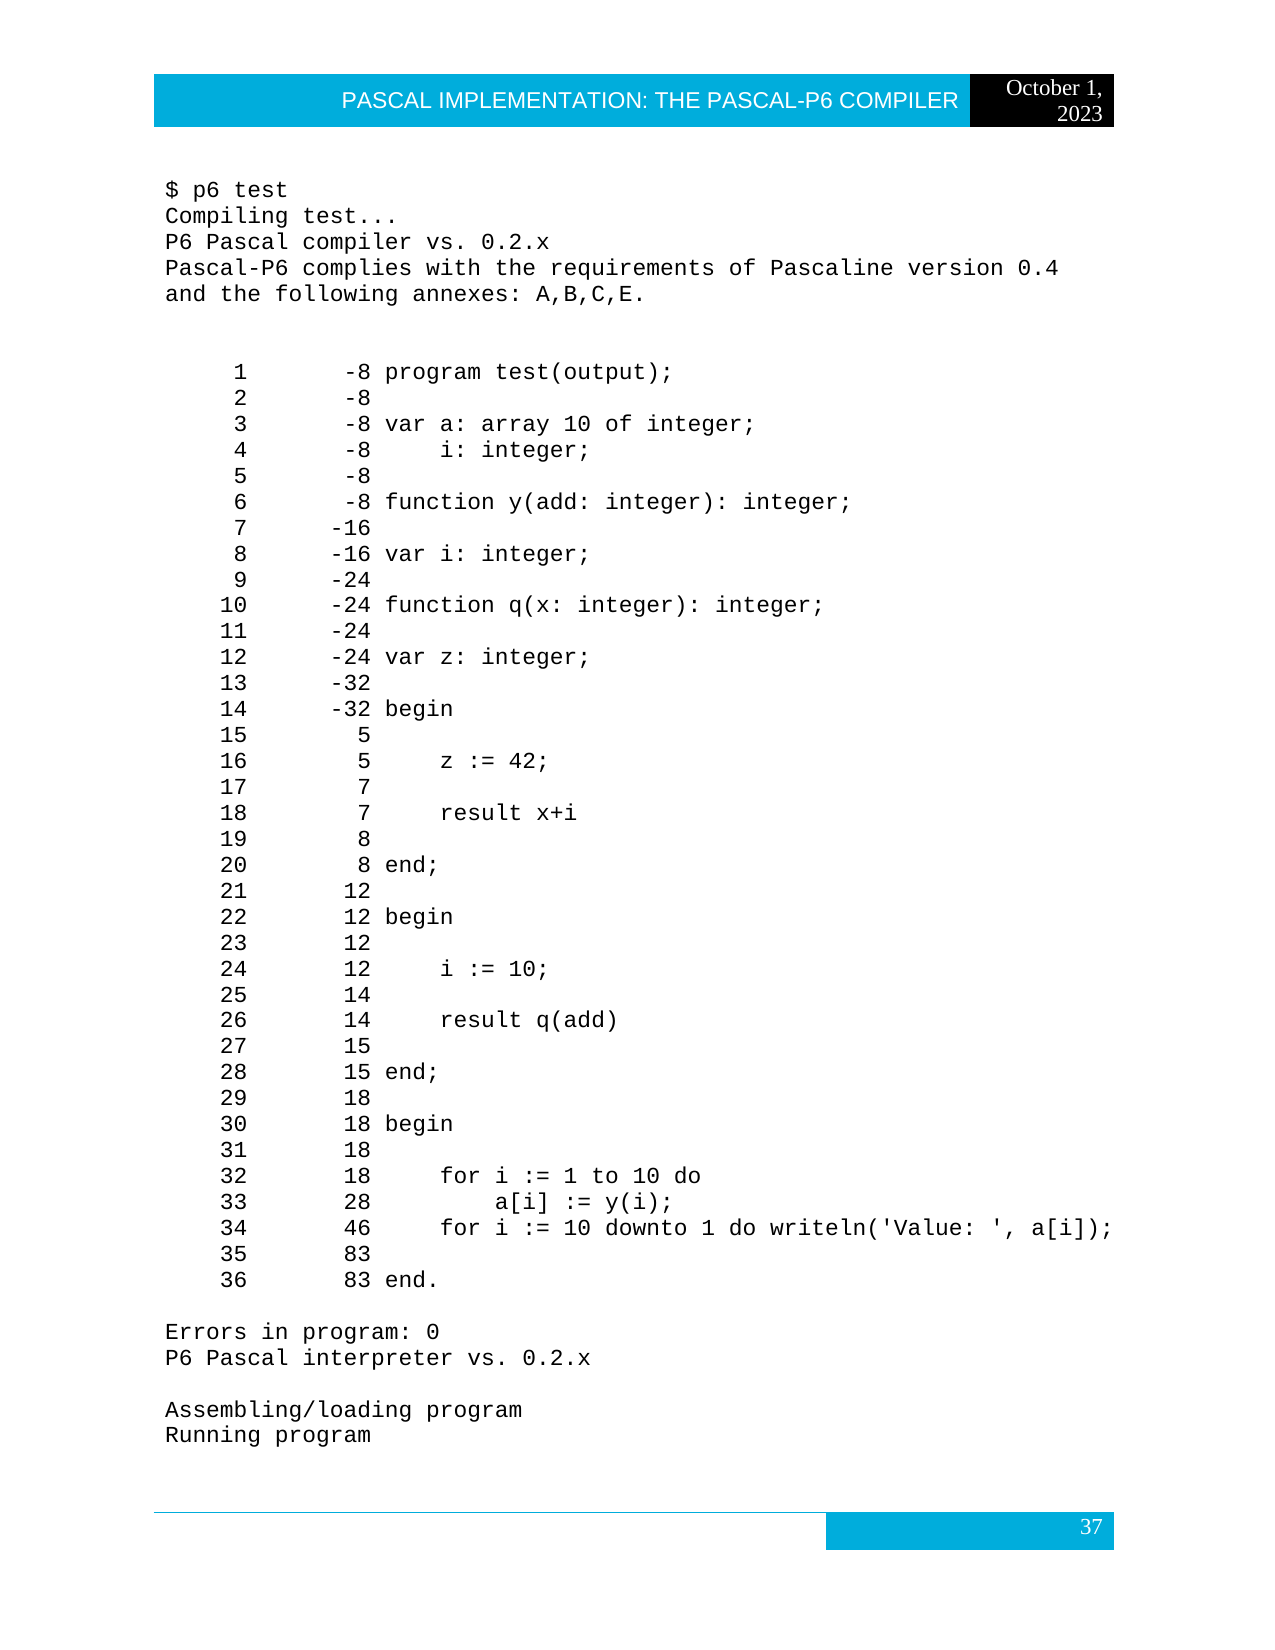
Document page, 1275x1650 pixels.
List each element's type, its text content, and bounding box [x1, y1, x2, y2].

text Pascal-P6 complies with the requirements of Pascaline version 0.4 [165, 257, 1125, 283]
text 23 12 [165, 931, 1125, 957]
text 17 7 [165, 775, 1125, 801]
text P6 Pascal interpreter vs. 0.2.x [165, 1346, 1125, 1372]
text $ p6 test [165, 179, 1125, 205]
text and the following annexes: A,B,C,E. [165, 283, 1125, 308]
text 3 -8 var a: array 10 of integer; [165, 412, 1125, 438]
text 13 -32 [165, 672, 1125, 698]
text 15 5 [165, 723, 1125, 749]
text 29 18 [165, 1087, 1125, 1113]
text Assembling/loading program [165, 1398, 1125, 1424]
text 22 12 begin [165, 905, 1125, 931]
text 31 18 [165, 1138, 1125, 1164]
text Errors in program: 0 [165, 1320, 1125, 1346]
text 9 -24 [165, 568, 1125, 594]
text 16 5 z := 42; [165, 749, 1125, 775]
text 26 14 result q(add) [165, 1009, 1125, 1035]
text 20 8 end; [165, 853, 1125, 879]
text 34 46 for i := 10 downto 1 do writeln('Value: ', a[i]); [165, 1216, 1125, 1242]
text 35 83 [165, 1242, 1125, 1268]
text 27 15 [165, 1035, 1125, 1061]
text 24 12 i := 10; [165, 957, 1125, 983]
text 36 83 end. [165, 1268, 1125, 1294]
text 32 18 for i := 1 to 10 do [165, 1164, 1125, 1190]
text 28 15 end; [165, 1061, 1125, 1087]
text 5 -8 [165, 464, 1125, 490]
text 6 -8 function y(add: integer): integer; [165, 490, 1125, 516]
text 33 28 a[i] := y(i); [165, 1190, 1125, 1216]
text 10 -24 function q(x: integer): integer; [165, 594, 1125, 620]
text 21 12 [165, 879, 1125, 905]
text 12 -24 var z: integer; [165, 646, 1125, 672]
text 25 14 [165, 983, 1125, 1009]
text P6 Pascal compiler vs. 0.2.x [165, 231, 1125, 257]
text 8 -16 var i: integer; [165, 542, 1125, 568]
text 14 -32 begin [165, 698, 1125, 723]
text Compiling test... [165, 205, 1125, 231]
text Running program [165, 1424, 1125, 1450]
text 7 -16 [165, 516, 1125, 542]
text 19 8 [165, 827, 1125, 853]
text 4 -8 i: integer; [165, 438, 1125, 464]
text 1 -8 program test(output); [165, 360, 1125, 386]
text 2 -8 [165, 386, 1125, 412]
text 11 -24 [165, 620, 1125, 646]
text 30 18 begin [165, 1113, 1125, 1138]
text 18 7 result x+i [165, 801, 1125, 827]
